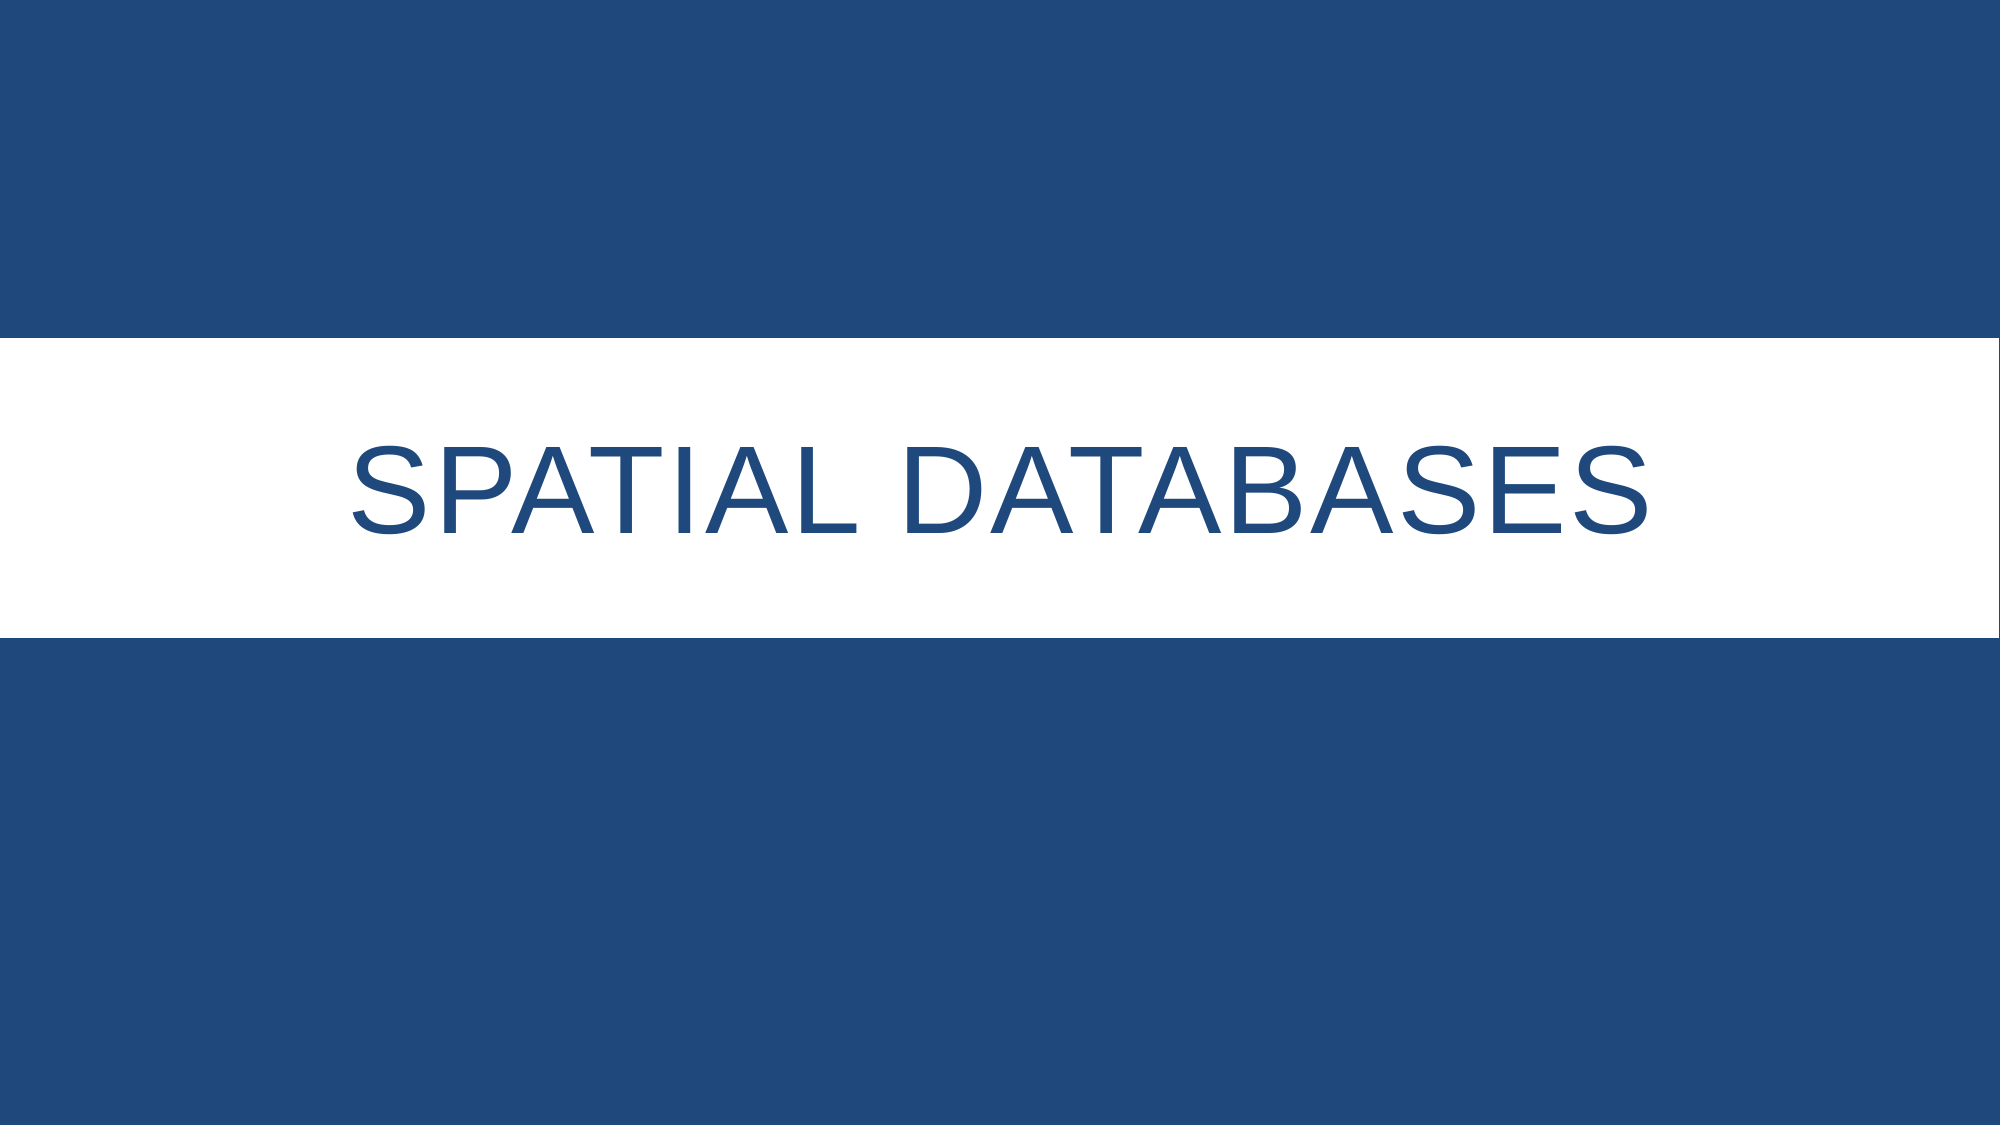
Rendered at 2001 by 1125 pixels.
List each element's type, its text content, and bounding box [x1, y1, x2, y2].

title Spatial Databases [60, 355, 1942, 641]
